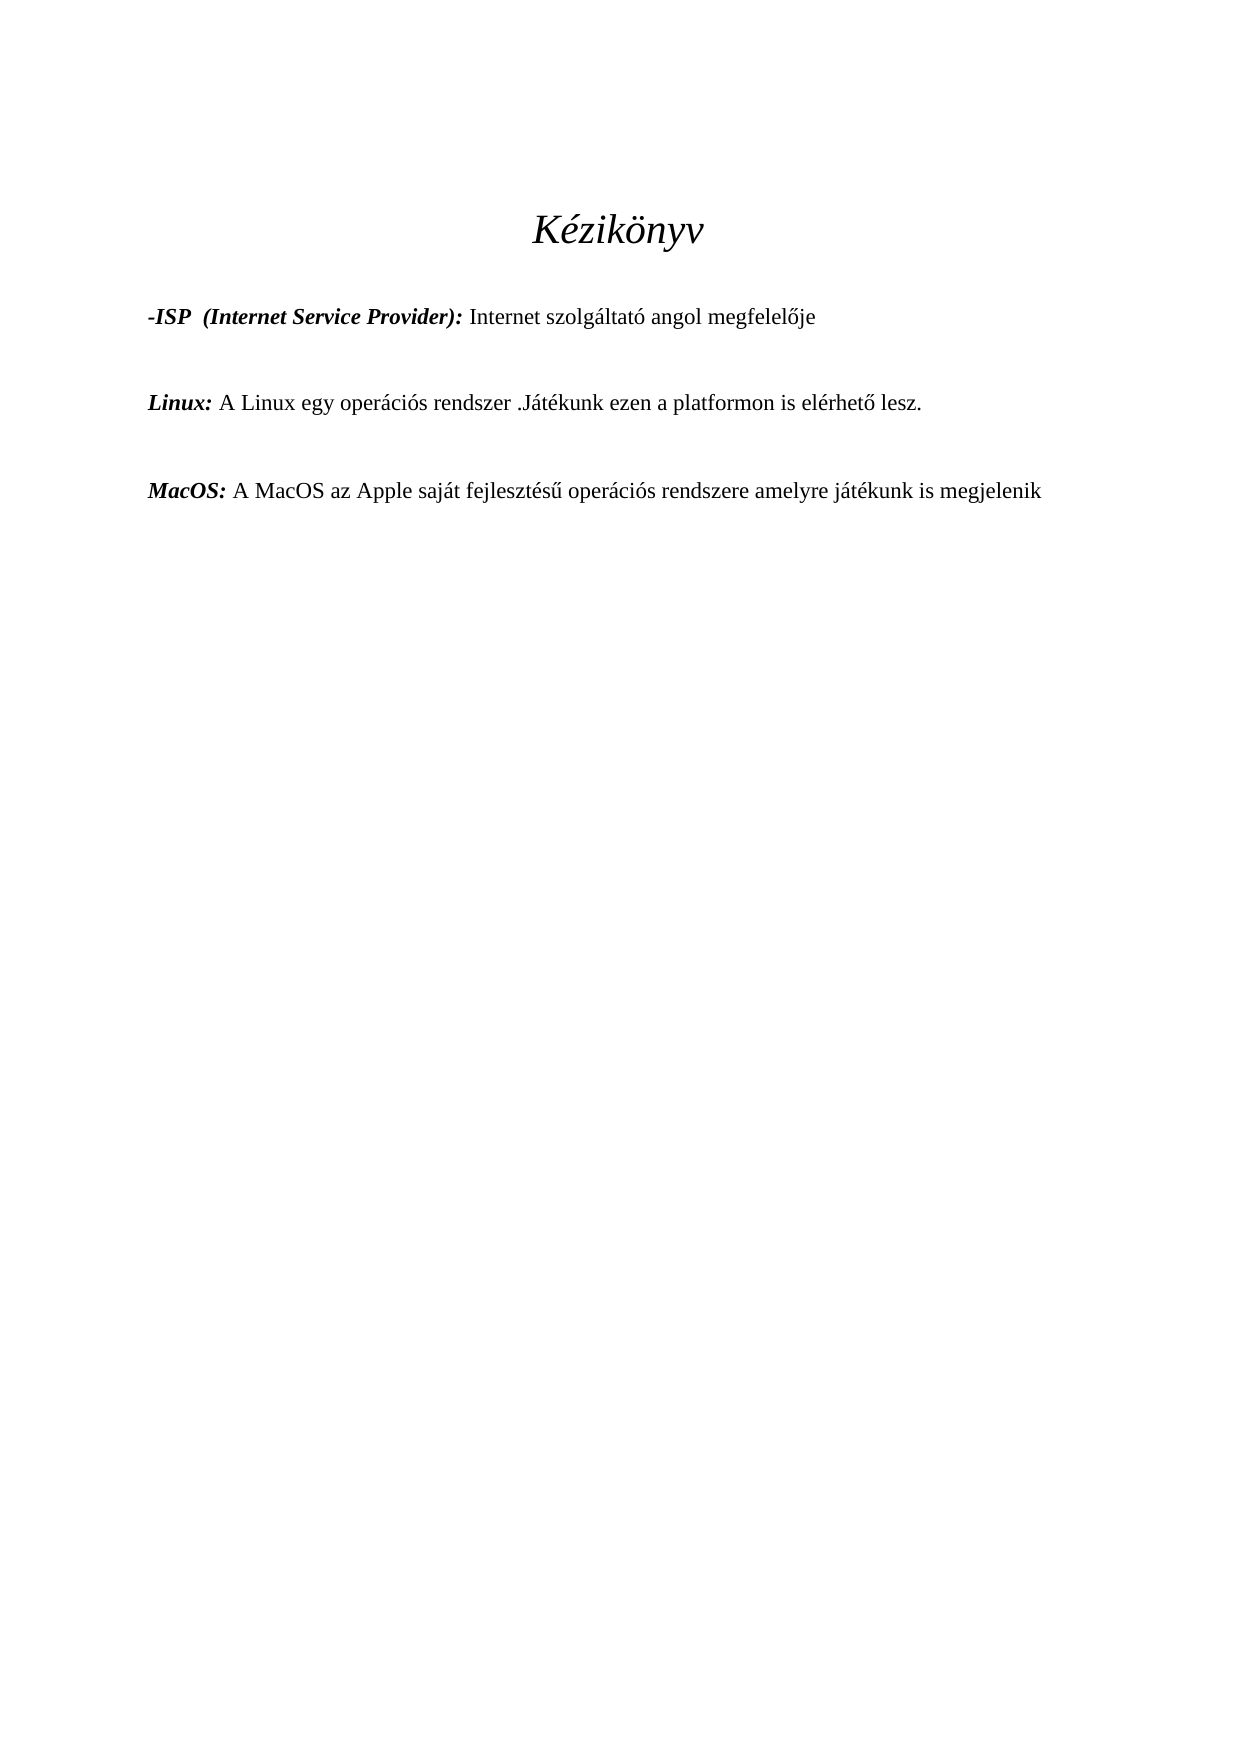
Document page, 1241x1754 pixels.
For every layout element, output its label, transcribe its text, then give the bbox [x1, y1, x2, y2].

text -ISP (Internet Service Provider): Internet szolgáltató angol megfelelője [148, 303, 1092, 329]
text MacOS: A MacOS az Apple saját fejlesztésű operációs rendszere amelyre játékunk is megjelenik [148, 477, 1092, 504]
text Linux: A Linux egy operációs rendszer .Játékunk ezen a platformon is elérhető lesz. [148, 389, 1092, 416]
text Kézikönyv [148, 204, 1092, 252]
